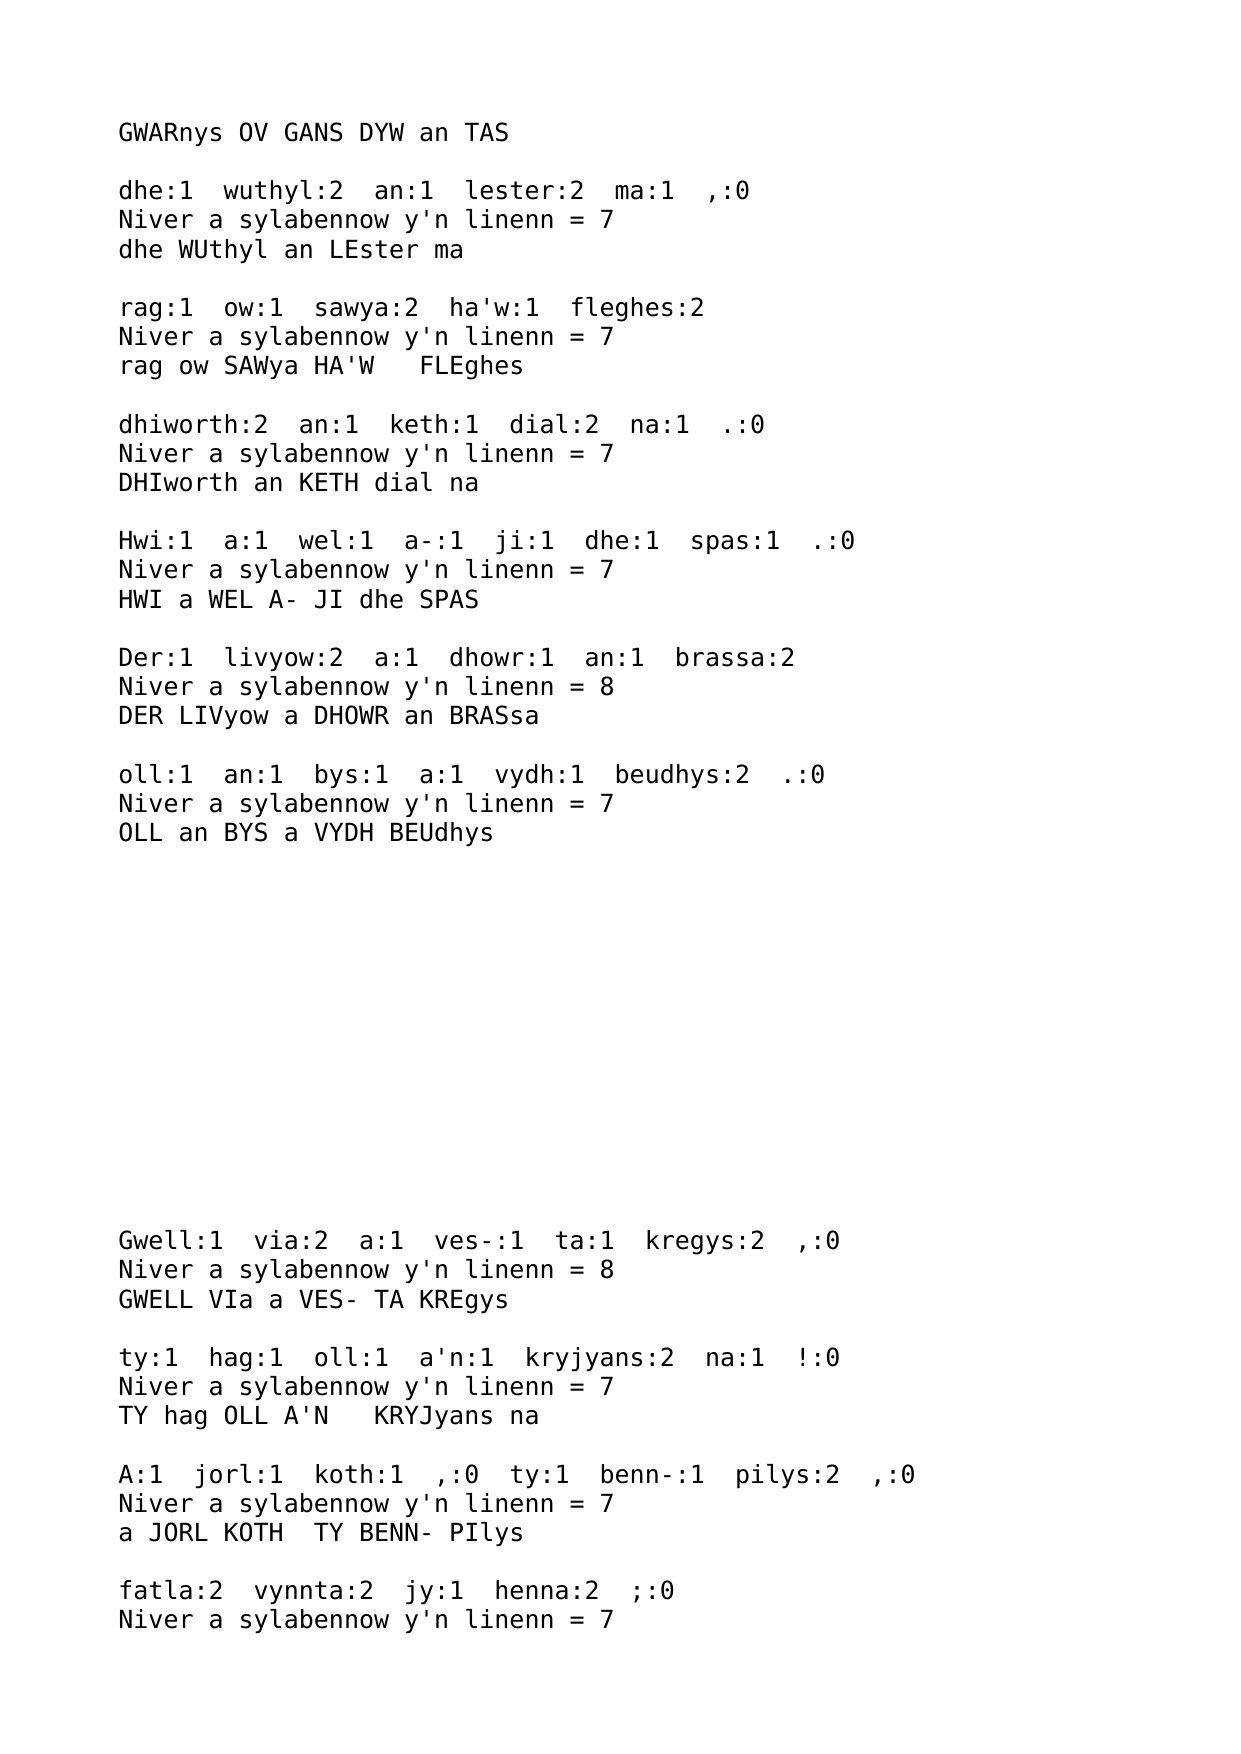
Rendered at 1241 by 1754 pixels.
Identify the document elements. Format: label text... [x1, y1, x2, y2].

text dhe:1 wuthyl:2 an:1 lester:2 ma:1 ,:0 [118, 176, 1122, 206]
text Niver a sylabennow y'n linenn = 7 [118, 1372, 1122, 1401]
text Niver a sylabennow y'n linenn = 7 [118, 439, 1122, 468]
text Niver a sylabennow y'n linenn = 7 [118, 556, 1122, 585]
text GWARnys OV GANS DYW an TAS [118, 118, 1122, 147]
text a JORL KOTH TY BENN- PIlys [118, 1518, 1122, 1547]
text fatla:2 vynnta:2 jy:1 henna:2 ;:0 [118, 1576, 1122, 1606]
text oll:1 an:1 bys:1 a:1 vydh:1 beudhys:2 .:0 [118, 760, 1122, 789]
text dhe WUthyl an LEster ma [118, 235, 1122, 264]
text Niver a sylabennow y'n linenn = 7 [118, 789, 1122, 818]
text Niver a sylabennow y'n linenn = 8 [118, 672, 1122, 701]
text Niver a sylabennow y'n linenn = 7 [118, 206, 1122, 235]
text GWELL VIa a VES- TA KREgys [118, 1285, 1122, 1314]
text rag:1 ow:1 sawya:2 ha'w:1 fleghes:2 [118, 293, 1122, 322]
text Niver a sylabennow y'n linenn = 7 [118, 1606, 1122, 1635]
text DHIworth an KETH dial na [118, 468, 1122, 497]
text HWI a WEL A- JI dhe SPAS [118, 585, 1122, 614]
text DER LIVyow a DHOWR an BRASsa [118, 701, 1122, 731]
text ty:1 hag:1 oll:1 a'n:1 kryjyans:2 na:1 !:0 [118, 1343, 1122, 1372]
text Niver a sylabennow y'n linenn = 7 [118, 322, 1122, 351]
text rag ow SAWya HA'W FLEghes [118, 351, 1122, 381]
text OLL an BYS a VYDH BEUdhys [118, 818, 1122, 847]
text A:1 jorl:1 koth:1 ,:0 ty:1 benn-:1 pilys:2 ,:0 [118, 1460, 1122, 1489]
text Hwi:1 a:1 wel:1 a-:1 ji:1 dhe:1 spas:1 .:0 [118, 526, 1122, 556]
text dhiworth:2 an:1 keth:1 dial:2 na:1 .:0 [118, 410, 1122, 439]
text Der:1 livyow:2 a:1 dhowr:1 an:1 brassa:2 [118, 643, 1122, 672]
text TY hag OLL A'N KRYJyans na [118, 1401, 1122, 1431]
text Niver a sylabennow y'n linenn = 8 [118, 1256, 1122, 1285]
text Niver a sylabennow y'n linenn = 7 [118, 1489, 1122, 1518]
text Gwell:1 via:2 a:1 ves-:1 ta:1 kregys:2 ,:0 [118, 1226, 1122, 1256]
